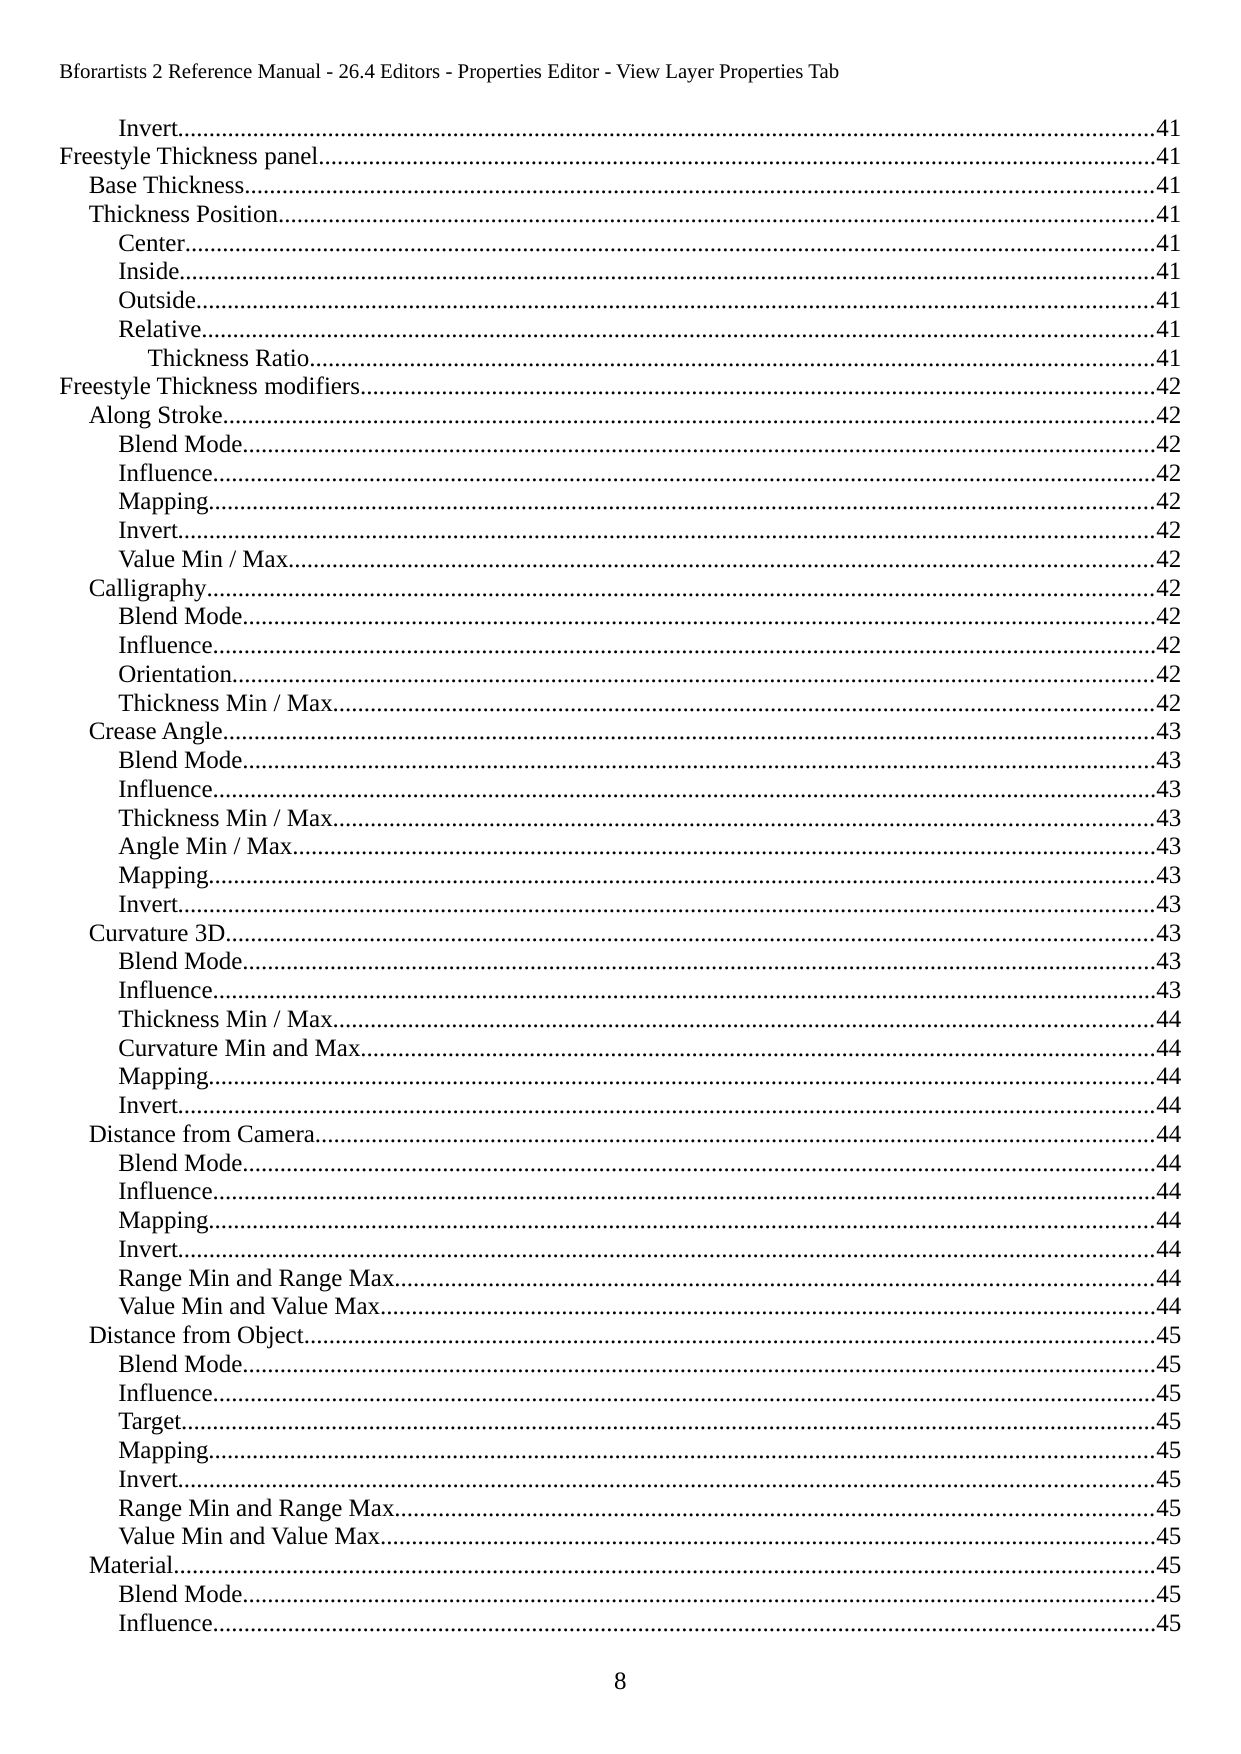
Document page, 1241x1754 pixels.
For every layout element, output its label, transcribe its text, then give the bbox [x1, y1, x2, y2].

text Mapping 44 [118, 1061, 1181, 1090]
text Curvature 3D 43 [88, 918, 1181, 946]
text Value Min and Value Max 44 [118, 1291, 1181, 1320]
text Invert 44 [118, 1234, 1181, 1263]
text Mapping 42 [118, 486, 1181, 515]
text Blend Mode 44 [118, 1148, 1181, 1176]
text Mapping 44 [118, 1205, 1181, 1234]
text Value Min / Max 42 [118, 544, 1181, 573]
text Target 45 [118, 1406, 1181, 1435]
text Inside 41 [118, 256, 1181, 285]
text Influence 44 [118, 1176, 1181, 1205]
text Invert 44 [118, 1090, 1181, 1119]
text Value Min and Value Max 45 [118, 1521, 1181, 1550]
text Base Thickness 41 [88, 170, 1181, 199]
text Thickness Min / Max 42 [118, 688, 1181, 716]
text Thickness Ratio 41 [147, 343, 1181, 371]
text Invert 45 [118, 1464, 1181, 1493]
text Along Stroke 42 [88, 400, 1181, 429]
text Blend Mode 45 [118, 1349, 1181, 1378]
text Blend Mode 45 [118, 1579, 1181, 1608]
text Thickness Position 41 [88, 199, 1181, 228]
text Invert 43 [118, 889, 1181, 918]
text Blend Mode 43 [118, 745, 1181, 774]
text Influence 45 [118, 1378, 1181, 1406]
text Mapping 45 [118, 1435, 1181, 1464]
text Range Min and Range Max 44 [118, 1263, 1181, 1291]
text Blend Mode 43 [118, 946, 1181, 975]
text Calligraphy 42 [88, 573, 1181, 601]
text Orientation 42 [118, 659, 1181, 688]
text Distance from Object 45 [88, 1320, 1181, 1349]
text Freestyle Thickness modifiers 42 [59, 371, 1181, 400]
text Material 45 [88, 1550, 1181, 1579]
text Angle Min / Max 43 [118, 831, 1181, 860]
text Influence 42 [118, 630, 1181, 659]
text Thickness Min / Max 43 [118, 803, 1181, 831]
text Outside 41 [118, 285, 1181, 314]
text Curvature Min and Max 44 [118, 1033, 1181, 1061]
text Range Min and Range Max 45 [118, 1493, 1181, 1521]
text Mapping 43 [118, 860, 1181, 889]
text Center 41 [118, 228, 1181, 256]
text Crease Angle 43 [88, 716, 1181, 745]
text Invert 41 [118, 113, 1181, 141]
text Blend Mode 42 [118, 601, 1181, 630]
text Distance from Camera 44 [88, 1119, 1181, 1148]
text Influence 45 [118, 1608, 1181, 1636]
text Freestyle Thickness panel 41 [59, 141, 1181, 170]
text Influence 42 [118, 458, 1181, 486]
text Relative 41 [118, 314, 1181, 343]
text Influence 43 [118, 975, 1181, 1004]
text Thickness Min / Max 44 [118, 1004, 1181, 1033]
text Invert 42 [118, 515, 1181, 544]
text Blend Mode 42 [118, 429, 1181, 458]
text Influence 43 [118, 774, 1181, 803]
